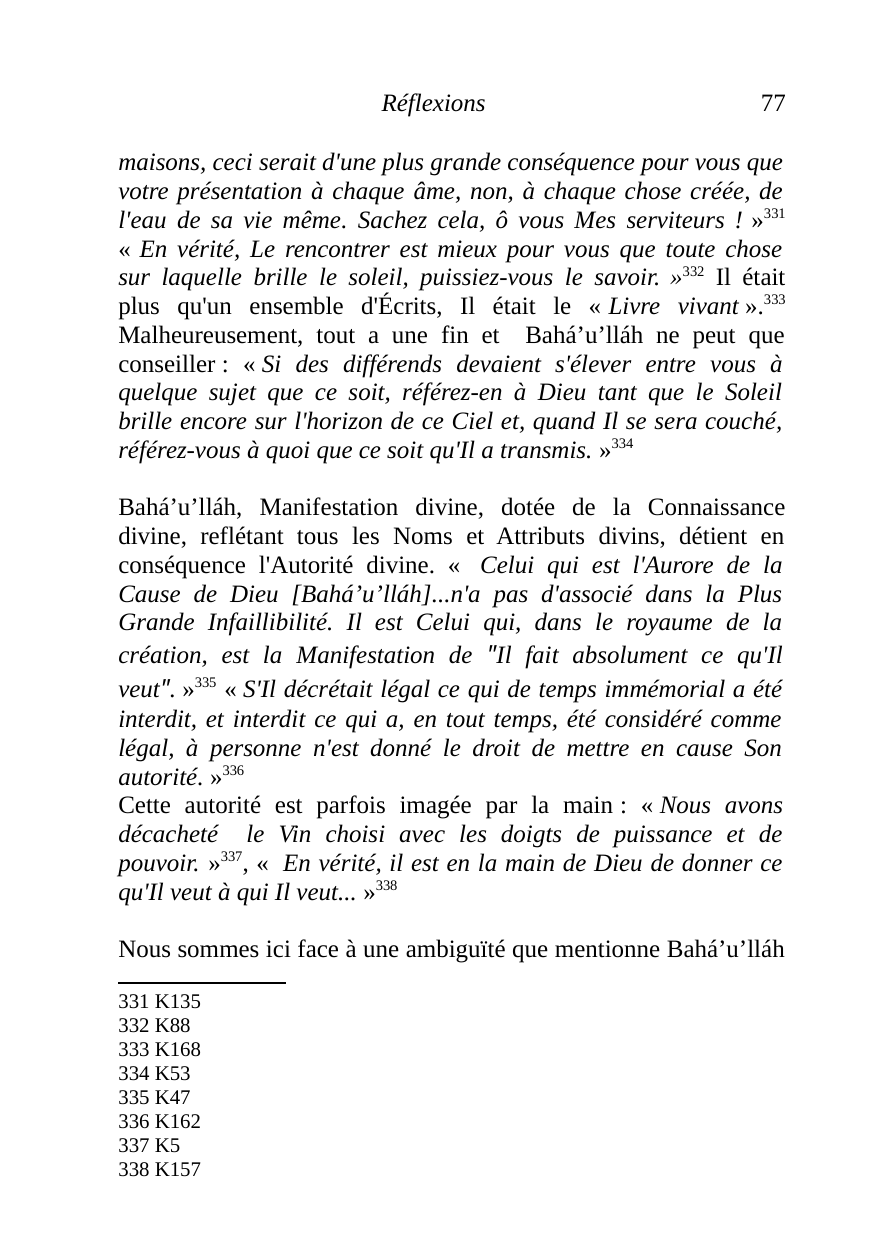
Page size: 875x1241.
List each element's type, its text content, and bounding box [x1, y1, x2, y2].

text Nous sommes ici face à une ambiguïté que mentionne Bahá’u’lláh [118, 934, 786, 963]
text K135 [118, 989, 786, 1013]
text K88 [118, 1013, 786, 1037]
text K5 [118, 1133, 786, 1157]
text Bahá’u’lláh, Manifestation divine, dotée de la Connaissance divine, reflétant tous les Noms et Attributs divins, détient en conséquence l'Autorité divine. « Celui qui est l'Aurore de la Cause de Dieu [Bahá’u’lláh]...n'a pas d'associé dans la Plus Grande Infaillibilité. Il est Celui qui, dans le royaume de la création, est la Manifestation de "Il fait absolument ce qu'Il veut". » « S'Il décrétait légal ce qui de temps immémorial a été interdit, et interdit ce qui a, en tout temps, été considéré comme légal, à personne n'est donné le droit de mettre en cause Son autorité. » [118, 492, 786, 791]
text K157 [118, 1157, 786, 1181]
text K53 [118, 1061, 786, 1085]
text K168 [118, 1037, 786, 1061]
text Cette autorité est parfois imagée par la main : « Nous avons décacheté le Vin choisi avec les doigts de puissance et de pouvoir. », « En vérité, il est en la main de Dieu de donner ce qu'Il veut à qui Il veut... » [118, 791, 786, 906]
text maisons, ceci serait d'une plus grande conséquence pour vous que votre présentation à chaque âme, non, à chaque chose créée, de l'eau de sa vie même. Sachez cela, ô vous Mes serviteurs ! » « En vérité, Le rencontrer est mieux pour vous que toute chose sur laquelle brille le soleil, puissiez-vous le savoir. » Il était plus qu'un ensemble d'Écrits, Il était le « Livre vivant ». Malheureusement, tout a une fin et Bahá’u’lláh ne peut que conseiller : « Si des différends devaient s'élever entre vous à quelque sujet que ce soit, référez-en à Dieu tant que le Soleil brille encore sur l'horizon de ce Ciel et, quand Il se sera couché, référez-vous à quoi que ce soit qu'Il a transmis. » [118, 147, 786, 464]
text K162 [118, 1109, 786, 1133]
text K47 [118, 1085, 786, 1109]
